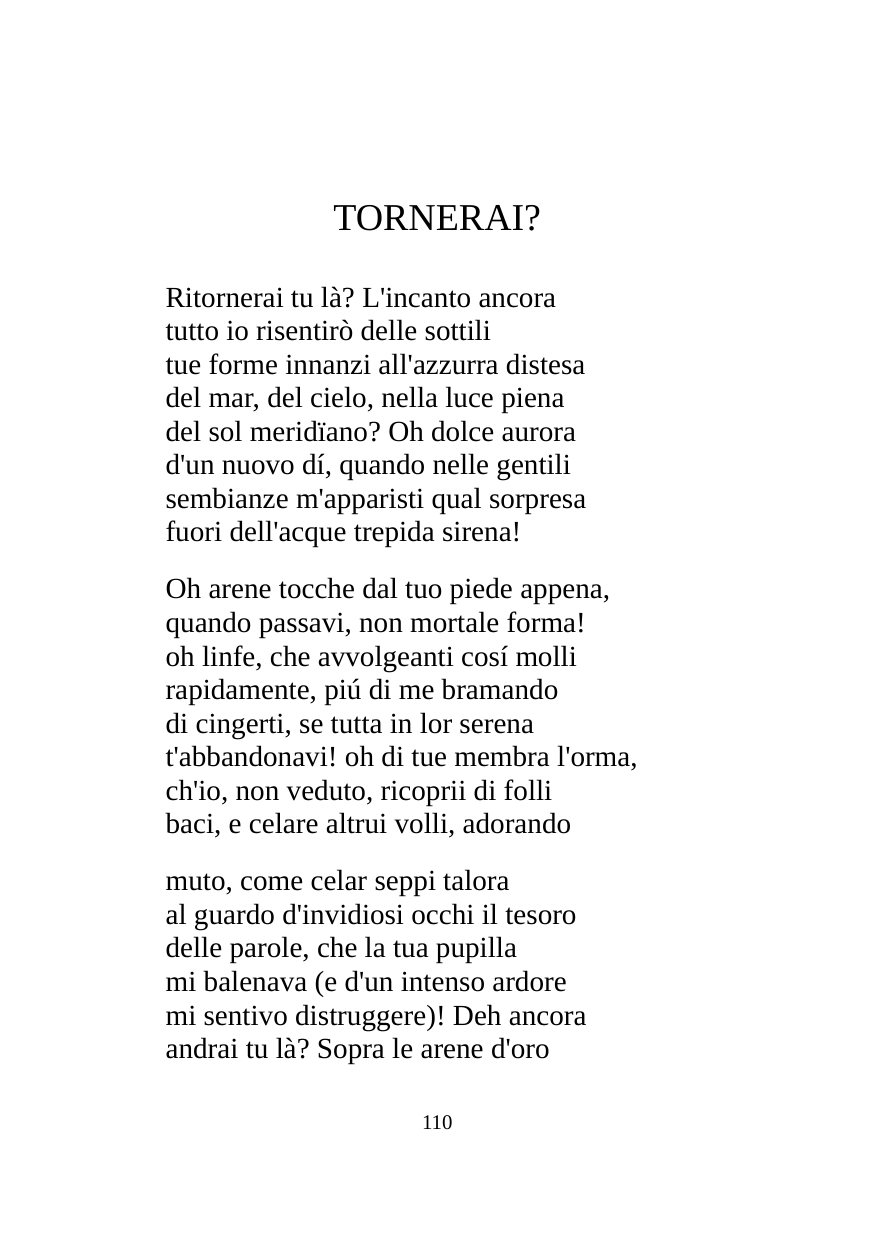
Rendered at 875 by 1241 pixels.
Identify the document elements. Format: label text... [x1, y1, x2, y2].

text Oh arene tocche dal tuo piede appena, quando passavi, non mortale forma! oh linfe, che avvolgeanti cosí molli rapidamente, piú di me bramando di cingerti, se tutta in lor serena t'abbandonavi! oh di tue membra l'orma, ch'io, non veduto, ricoprii di folli baci, e celare altrui volli, adorando [165, 572, 768, 840]
text muto, come celar seppi talora al guardo d'invidiosi occhi il tesoro delle parole, che la tua pupilla mi balenava (e d'un intenso ardore mi sentivo distruggere)! Deh ancora andrai tu là? Sopra le arene d'oro [165, 863, 768, 1065]
text Ritornerai tu là? L'incanto ancora tutto io risentirò delle sottili tue forme innanzi all'azzurra distesa del mar, del cielo, nella luce piena del sol meridïano? Oh dolce aurora d'un nuovo dí, quando nelle gentili sembianze m'apparisti qual sorpresa fuori dell'acque trepida sirena! [165, 280, 768, 548]
subtitle TORNERAI? [106, 195, 768, 238]
